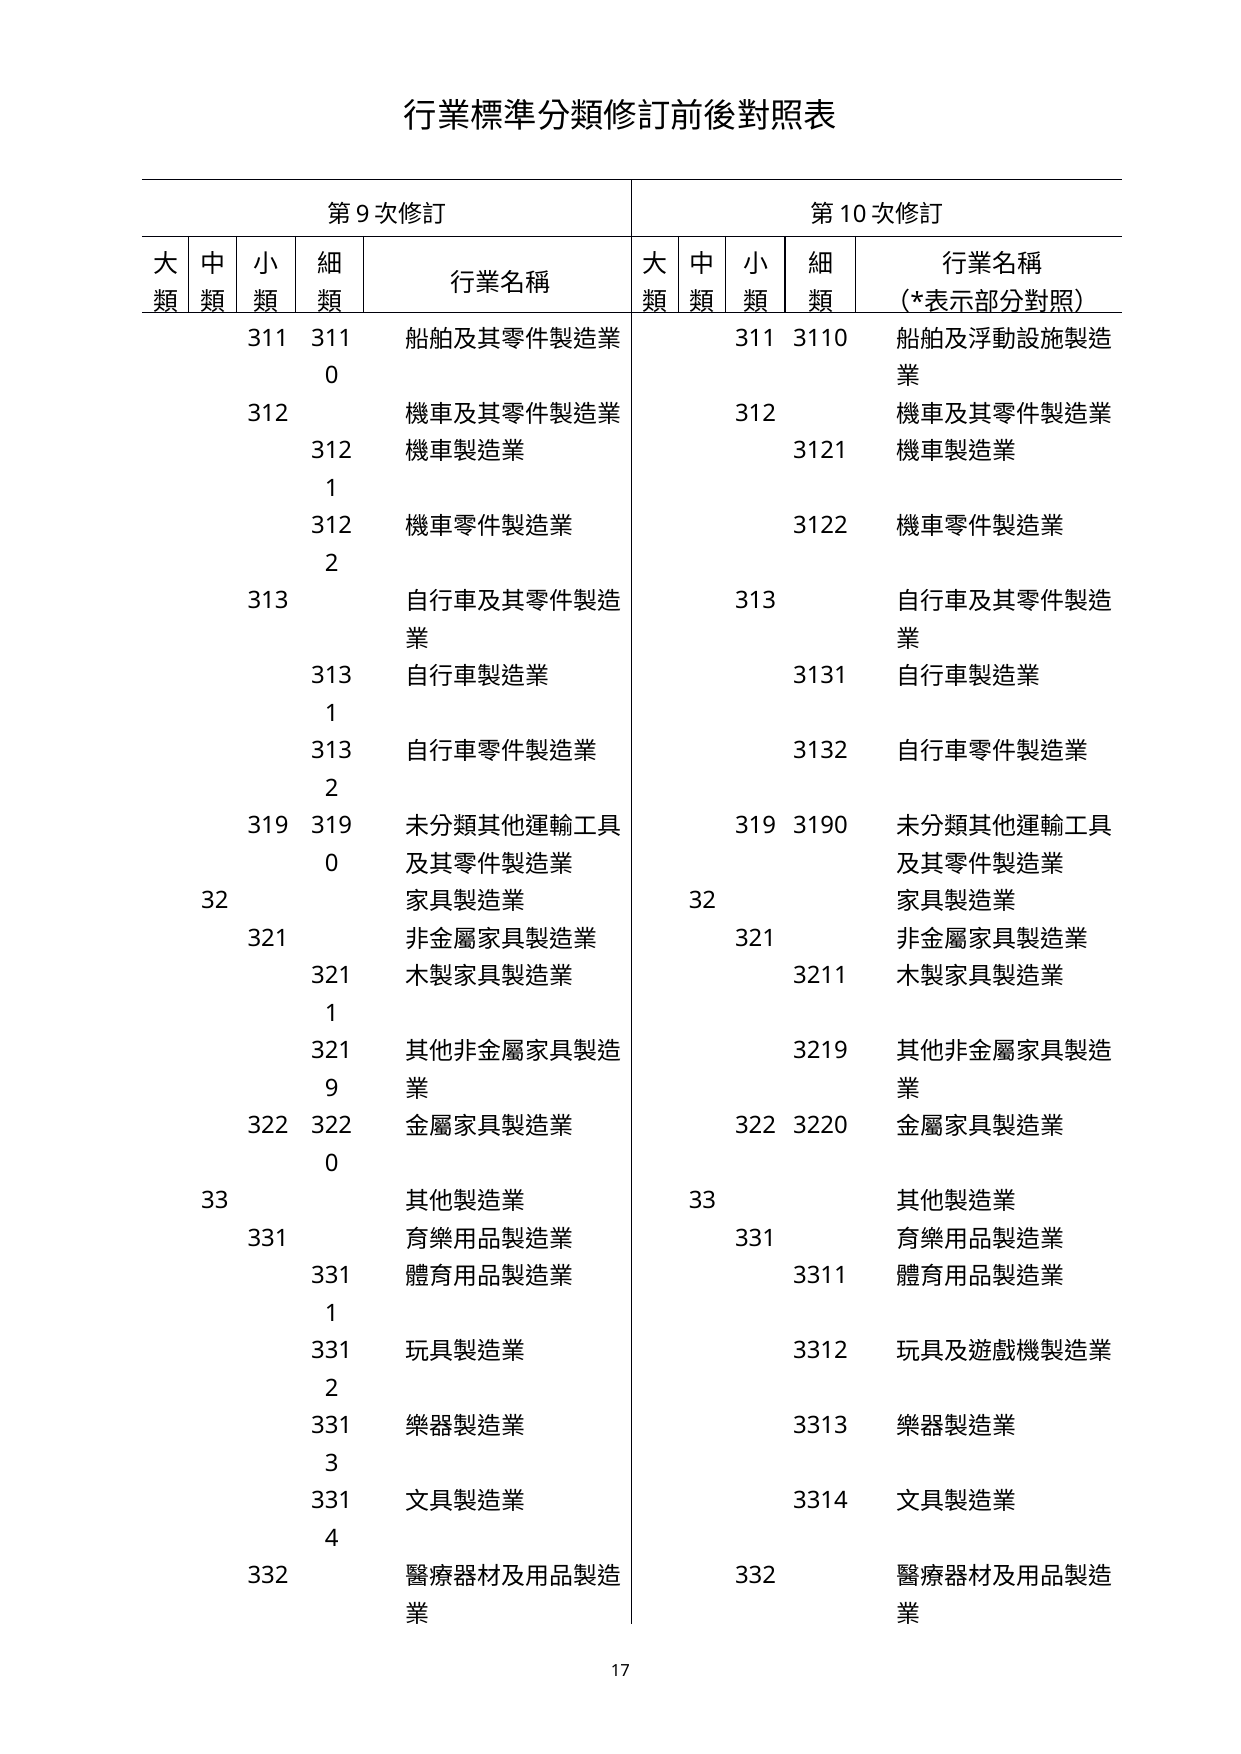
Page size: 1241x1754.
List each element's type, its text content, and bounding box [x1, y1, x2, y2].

table_cell [785, 387, 856, 424]
table_cell 金屬家具製造業 [395, 1099, 631, 1174]
table_cell [726, 874, 785, 912]
table_cell [632, 574, 678, 649]
table_cell 33 [679, 1174, 726, 1212]
table_cell 自行車製造業 [886, 649, 1122, 724]
table_cell 3312 [295, 1324, 363, 1399]
table_cell [856, 313, 886, 387]
table_cell [236, 874, 295, 912]
table_cell 321 [236, 912, 295, 949]
table_cell [726, 424, 785, 499]
table_cell [679, 724, 726, 799]
table_cell [189, 1024, 236, 1099]
table_cell [189, 1212, 236, 1249]
table_cell 玩具製造業 [395, 1324, 631, 1399]
table_cell [236, 1324, 295, 1399]
table_cell 其他製造業 [886, 1174, 1122, 1212]
table_cell 細 類 [296, 237, 363, 312]
table_cell [295, 1212, 363, 1249]
table_cell [726, 1249, 785, 1324]
table_cell [142, 1399, 189, 1474]
table_cell [856, 1174, 886, 1212]
table_cell [856, 724, 886, 799]
table_cell [295, 574, 363, 649]
table_cell [363, 1399, 395, 1474]
table_cell [726, 1474, 785, 1549]
table_cell 非金屬家具製造業 [886, 912, 1122, 949]
table_cell 3211 [295, 949, 363, 1024]
table_cell [189, 949, 236, 1024]
table_cell [679, 1324, 726, 1399]
table_cell [679, 1249, 726, 1324]
table_cell [142, 1474, 189, 1549]
table_cell 行業名稱 （*表示部分對照） [856, 237, 1122, 312]
table_cell 行業名稱 [364, 237, 631, 312]
table_cell [856, 499, 886, 574]
table_header 第9次修訂 [142, 180, 631, 236]
table_cell [363, 313, 395, 387]
table_cell 3132 [295, 724, 363, 799]
table_cell 3314 [785, 1474, 856, 1549]
table_cell [632, 1399, 678, 1474]
table_cell 3110 [785, 313, 856, 387]
table_cell [632, 499, 678, 574]
table_cell [726, 949, 785, 1024]
table_cell [632, 1324, 678, 1399]
table_cell [236, 424, 295, 499]
table_cell 3131 [785, 649, 856, 724]
table_cell [142, 649, 189, 724]
table_cell 322 [236, 1099, 295, 1174]
table_cell 機車零件製造業 [886, 499, 1122, 574]
table_cell [142, 387, 189, 424]
table_cell 樂器製造業 [886, 1399, 1122, 1474]
table_cell [363, 1549, 395, 1624]
table_cell 3122 [785, 499, 856, 574]
table_cell 木製家具製造業 [886, 949, 1122, 1024]
table_cell 中 類 [679, 237, 725, 312]
table_cell [363, 912, 395, 949]
table_cell 自行車製造業 [395, 649, 631, 724]
table_cell [363, 1474, 395, 1549]
table_cell [679, 649, 726, 724]
table_cell 育樂用品製造業 [395, 1212, 631, 1249]
table_cell [189, 574, 236, 649]
table_cell 331 [236, 1212, 295, 1249]
table_cell [726, 1399, 785, 1474]
table_cell 機車製造業 [395, 424, 631, 499]
table_cell 小 類 [237, 237, 295, 312]
table_cell [363, 874, 395, 912]
table_cell [856, 387, 886, 424]
table_cell [363, 1249, 395, 1324]
table_cell 319 [236, 799, 295, 874]
table_cell [632, 424, 678, 499]
table_cell [632, 1174, 678, 1212]
table_cell 大 類 [632, 237, 678, 312]
table_cell [856, 874, 886, 912]
table_cell 未分類其他運輸工具及其零件製造業 [395, 799, 631, 874]
table_cell [632, 799, 678, 874]
table_cell [142, 724, 189, 799]
table_cell [679, 912, 726, 949]
table_cell 機車及其零件製造業 [886, 387, 1122, 424]
table_cell [189, 1099, 236, 1174]
table_cell [189, 912, 236, 949]
table_cell 自行車零件製造業 [395, 724, 631, 799]
table_cell 船舶及浮動設施製造業 [886, 313, 1122, 387]
table_cell [785, 1212, 856, 1249]
table_cell [236, 1474, 295, 1549]
table_cell 細 類 [786, 237, 855, 312]
table_cell [236, 649, 295, 724]
table_cell [632, 313, 678, 387]
table_cell [726, 1324, 785, 1399]
table_cell 機車製造業 [886, 424, 1122, 499]
table_cell [236, 1174, 295, 1212]
table_cell 3311 [785, 1249, 856, 1324]
table_cell [856, 1549, 886, 1624]
table_cell [363, 499, 395, 574]
table_cell 3132 [785, 724, 856, 799]
table_cell [142, 574, 189, 649]
table_cell [726, 649, 785, 724]
table_cell [363, 1024, 395, 1099]
table_cell 其他製造業 [395, 1174, 631, 1212]
table_cell [189, 1249, 236, 1324]
table_cell 311 [726, 313, 785, 387]
table_cell [363, 1174, 395, 1212]
table_cell [856, 949, 886, 1024]
table_cell [295, 874, 363, 912]
table_cell [189, 1399, 236, 1474]
table_cell 未分類其他運輸工具及其零件製造業 [886, 799, 1122, 874]
table_cell [679, 1399, 726, 1474]
table_cell [189, 424, 236, 499]
table_cell [785, 574, 856, 649]
table_cell [632, 387, 678, 424]
table_cell [785, 874, 856, 912]
table_cell 319 [726, 799, 785, 874]
table_cell 311 [236, 313, 295, 387]
table_cell [856, 1474, 886, 1549]
table_cell [363, 799, 395, 874]
table_cell [363, 724, 395, 799]
table_cell [785, 1549, 856, 1624]
table_cell [726, 499, 785, 574]
table_cell 3312 [785, 1324, 856, 1399]
table_cell 3314 [295, 1474, 363, 1549]
table_cell [856, 1399, 886, 1474]
table_cell [679, 949, 726, 1024]
table_cell [189, 313, 236, 387]
table_cell [632, 912, 678, 949]
table_cell [236, 1399, 295, 1474]
table_cell [363, 949, 395, 1024]
table_cell [142, 1024, 189, 1099]
table_cell [679, 499, 726, 574]
table_cell [679, 424, 726, 499]
table_cell [726, 1024, 785, 1099]
table_cell [236, 499, 295, 574]
table_cell [856, 649, 886, 724]
table_cell 醫療器材及用品製造業 [395, 1549, 631, 1624]
table_cell [856, 1212, 886, 1249]
table_cell [236, 1024, 295, 1099]
table_cell [632, 1024, 678, 1099]
table_cell [632, 1474, 678, 1549]
table_cell [632, 874, 678, 912]
table_cell 3220 [785, 1099, 856, 1174]
table_cell 321 [726, 912, 785, 949]
table_cell [142, 1324, 189, 1399]
table_cell [856, 574, 886, 649]
table_cell [363, 1324, 395, 1399]
table_cell 3313 [785, 1399, 856, 1474]
table_cell 313 [726, 574, 785, 649]
table_cell [632, 1549, 678, 1624]
table_cell [295, 1174, 363, 1212]
table_cell [679, 1212, 726, 1249]
table_cell [142, 1549, 189, 1624]
table_cell [189, 387, 236, 424]
table_cell 3122 [295, 499, 363, 574]
table_cell [236, 724, 295, 799]
table_cell 體育用品製造業 [886, 1249, 1122, 1324]
table_cell [295, 1549, 363, 1624]
table_cell 3110 [295, 313, 363, 387]
table_cell 醫療器材及用品製造業 [886, 1549, 1122, 1624]
table_cell [679, 387, 726, 424]
table_cell [632, 949, 678, 1024]
table_cell [189, 1549, 236, 1624]
table_cell 322 [726, 1099, 785, 1174]
table_cell 332 [236, 1549, 295, 1624]
table_cell [142, 949, 189, 1024]
table_cell 中 類 [189, 237, 236, 312]
table_cell [363, 424, 395, 499]
table_cell [189, 724, 236, 799]
table_header 第10次修訂 [632, 180, 1122, 236]
table_cell 育樂用品製造業 [886, 1212, 1122, 1249]
table_cell 332 [726, 1549, 785, 1624]
table_cell [189, 799, 236, 874]
table_cell 木製家具製造業 [395, 949, 631, 1024]
table_cell 自行車零件製造業 [886, 724, 1122, 799]
table_cell 樂器製造業 [395, 1399, 631, 1474]
table_cell 331 [726, 1212, 785, 1249]
table_cell [363, 1099, 395, 1174]
table_cell [726, 1174, 785, 1212]
table_cell 32 [679, 874, 726, 912]
table_cell [726, 724, 785, 799]
table_cell 3131 [295, 649, 363, 724]
table_cell [679, 1099, 726, 1174]
table_cell [142, 313, 189, 387]
table_cell 玩具及遊戲機製造業 [886, 1324, 1122, 1399]
table_cell [142, 1212, 189, 1249]
table_cell [363, 387, 395, 424]
table_cell [142, 1249, 189, 1324]
table_cell [679, 1549, 726, 1624]
table_cell 自行車及其零件製造業 [395, 574, 631, 649]
table_cell [189, 649, 236, 724]
table_cell 家具製造業 [886, 874, 1122, 912]
table_cell 3190 [785, 799, 856, 874]
table_cell [632, 1099, 678, 1174]
table_cell 3313 [295, 1399, 363, 1474]
table_cell [856, 799, 886, 874]
table_cell [363, 574, 395, 649]
table_cell [142, 1174, 189, 1212]
table_cell [142, 424, 189, 499]
table_cell 33 [189, 1174, 236, 1212]
table_cell 3220 [295, 1099, 363, 1174]
table_cell 家具製造業 [395, 874, 631, 912]
table_cell 大 類 [142, 237, 188, 312]
table_cell 312 [726, 387, 785, 424]
table_cell 32 [189, 874, 236, 912]
table_cell [189, 499, 236, 574]
table_cell 313 [236, 574, 295, 649]
table_cell [236, 949, 295, 1024]
table_cell [236, 1249, 295, 1324]
table_cell 文具製造業 [886, 1474, 1122, 1549]
table_cell 機車及其零件製造業 [395, 387, 631, 424]
table_cell [632, 1212, 678, 1249]
table_cell [142, 499, 189, 574]
table_cell [785, 912, 856, 949]
table_cell [856, 424, 886, 499]
table_cell [679, 1474, 726, 1549]
table_cell [363, 1212, 395, 1249]
table_cell [632, 649, 678, 724]
table_cell 312 [236, 387, 295, 424]
table_cell 3121 [295, 424, 363, 499]
table_cell 3121 [785, 424, 856, 499]
table_cell 3211 [785, 949, 856, 1024]
table_cell [142, 799, 189, 874]
table_cell 金屬家具製造業 [886, 1099, 1122, 1174]
table_cell [632, 724, 678, 799]
table_cell [142, 912, 189, 949]
table_cell [632, 1249, 678, 1324]
table_cell [679, 799, 726, 874]
table_cell [856, 1024, 886, 1099]
table_cell [142, 874, 189, 912]
table_cell [856, 912, 886, 949]
table_cell [295, 387, 363, 424]
table_cell 體育用品製造業 [395, 1249, 631, 1324]
table_cell [189, 1474, 236, 1549]
table_cell 3219 [785, 1024, 856, 1099]
table_cell [856, 1099, 886, 1174]
table_cell [785, 1174, 856, 1212]
table_cell 3219 [295, 1024, 363, 1099]
table_cell [189, 1324, 236, 1399]
table_cell 其他非金屬家具製造業 [886, 1024, 1122, 1099]
table_cell [363, 649, 395, 724]
table_cell [679, 313, 726, 387]
table_cell [679, 574, 726, 649]
table_cell [856, 1324, 886, 1399]
table_cell 非金屬家具製造業 [395, 912, 631, 949]
table_cell 3311 [295, 1249, 363, 1324]
table_cell 自行車及其零件製造業 [886, 574, 1122, 649]
table_cell 文具製造業 [395, 1474, 631, 1549]
table_cell 小 類 [726, 237, 784, 312]
table_cell [679, 1024, 726, 1099]
table_cell [856, 1249, 886, 1324]
table_cell 其他非金屬家具製造業 [395, 1024, 631, 1099]
table_cell 3190 [295, 799, 363, 874]
table_cell 船舶及其零件製造業 [395, 313, 631, 387]
table_cell [142, 1099, 189, 1174]
table_cell 機車零件製造業 [395, 499, 631, 574]
table_cell [295, 912, 363, 949]
